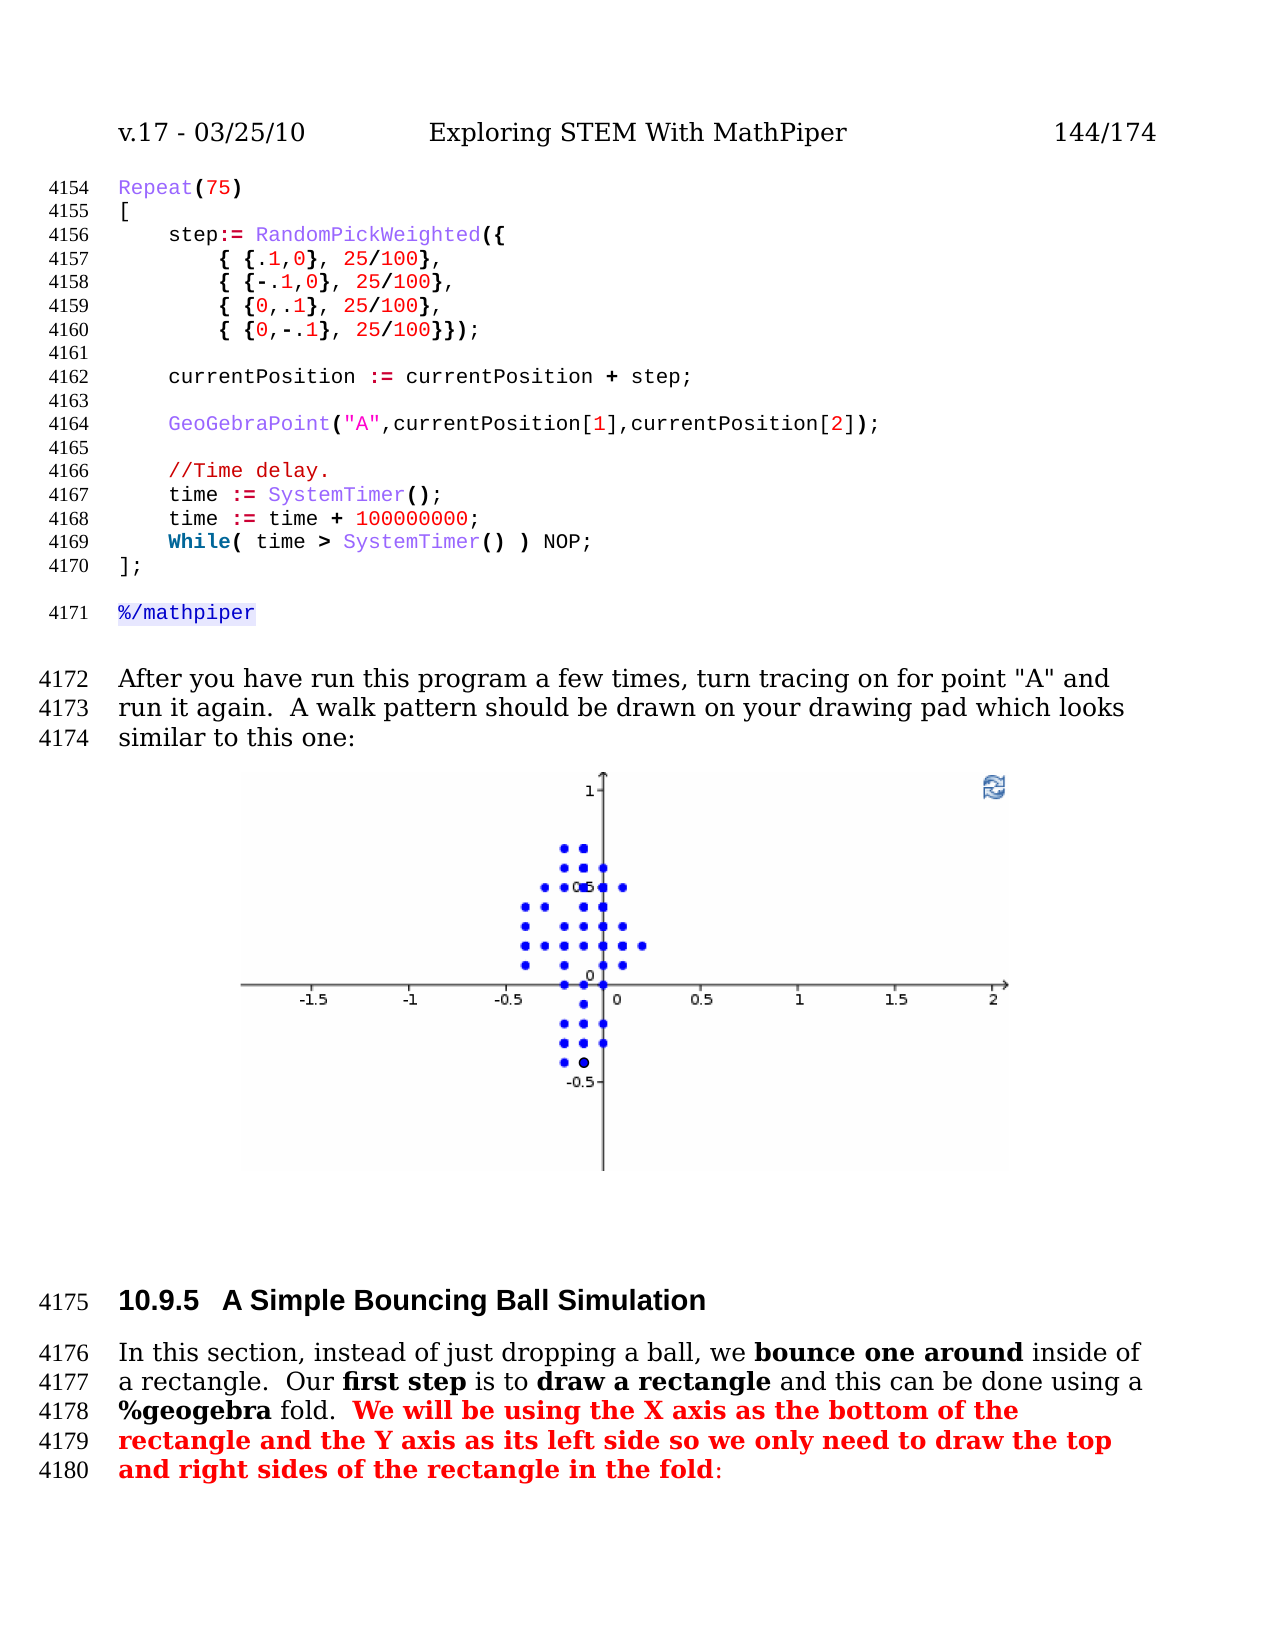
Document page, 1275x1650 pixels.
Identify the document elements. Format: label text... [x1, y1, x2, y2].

picture [240, 772, 1009, 1171]
text In this section, instead of just dropping a ball, we bounce one around inside of a rectangle. Our first step is to draw a rectangle and this can be done using a %geogebra fold. We will be using the X axis as the bottom of the rectangle and the Y axis as its left side so we only need to draw the top and right sides of the rectangle in the fold: [118, 1337, 1157, 1484]
text ]; [118, 555, 1157, 579]
text step:= RandomPickWeighted({ [118, 224, 1157, 248]
subtitle A Simple Bouncing Ball Simulation [118, 1283, 1157, 1317]
text //Time delay. [118, 461, 1157, 484]
text After you have run this program a few times, turn tracing on for point "A" and run it again. A walk pattern should be drawn on your drawing pad which looks similar to this one: [118, 664, 1157, 752]
text GeoGebraPoint("A",currentPosition[1],currentPosition[2]); [118, 413, 1157, 437]
text %/mathpiper [118, 602, 1157, 626]
text time := time + 100000000; [118, 508, 1157, 531]
text { {-.1,0}, 25/100}, [118, 271, 1157, 295]
text { {0,-.1}, 25/100}}); [118, 319, 1157, 342]
text time := SystemTimer(); [118, 484, 1157, 508]
text currentPosition := currentPosition + step; [118, 366, 1157, 389]
text { {0,.1}, 25/100}, [118, 295, 1157, 319]
text While( time > SystemTimer() ) NOP; [118, 531, 1157, 555]
text [ [118, 200, 1157, 224]
text Repeat(75) [118, 177, 1157, 200]
text { {.1,0}, 25/100}, [118, 248, 1157, 271]
